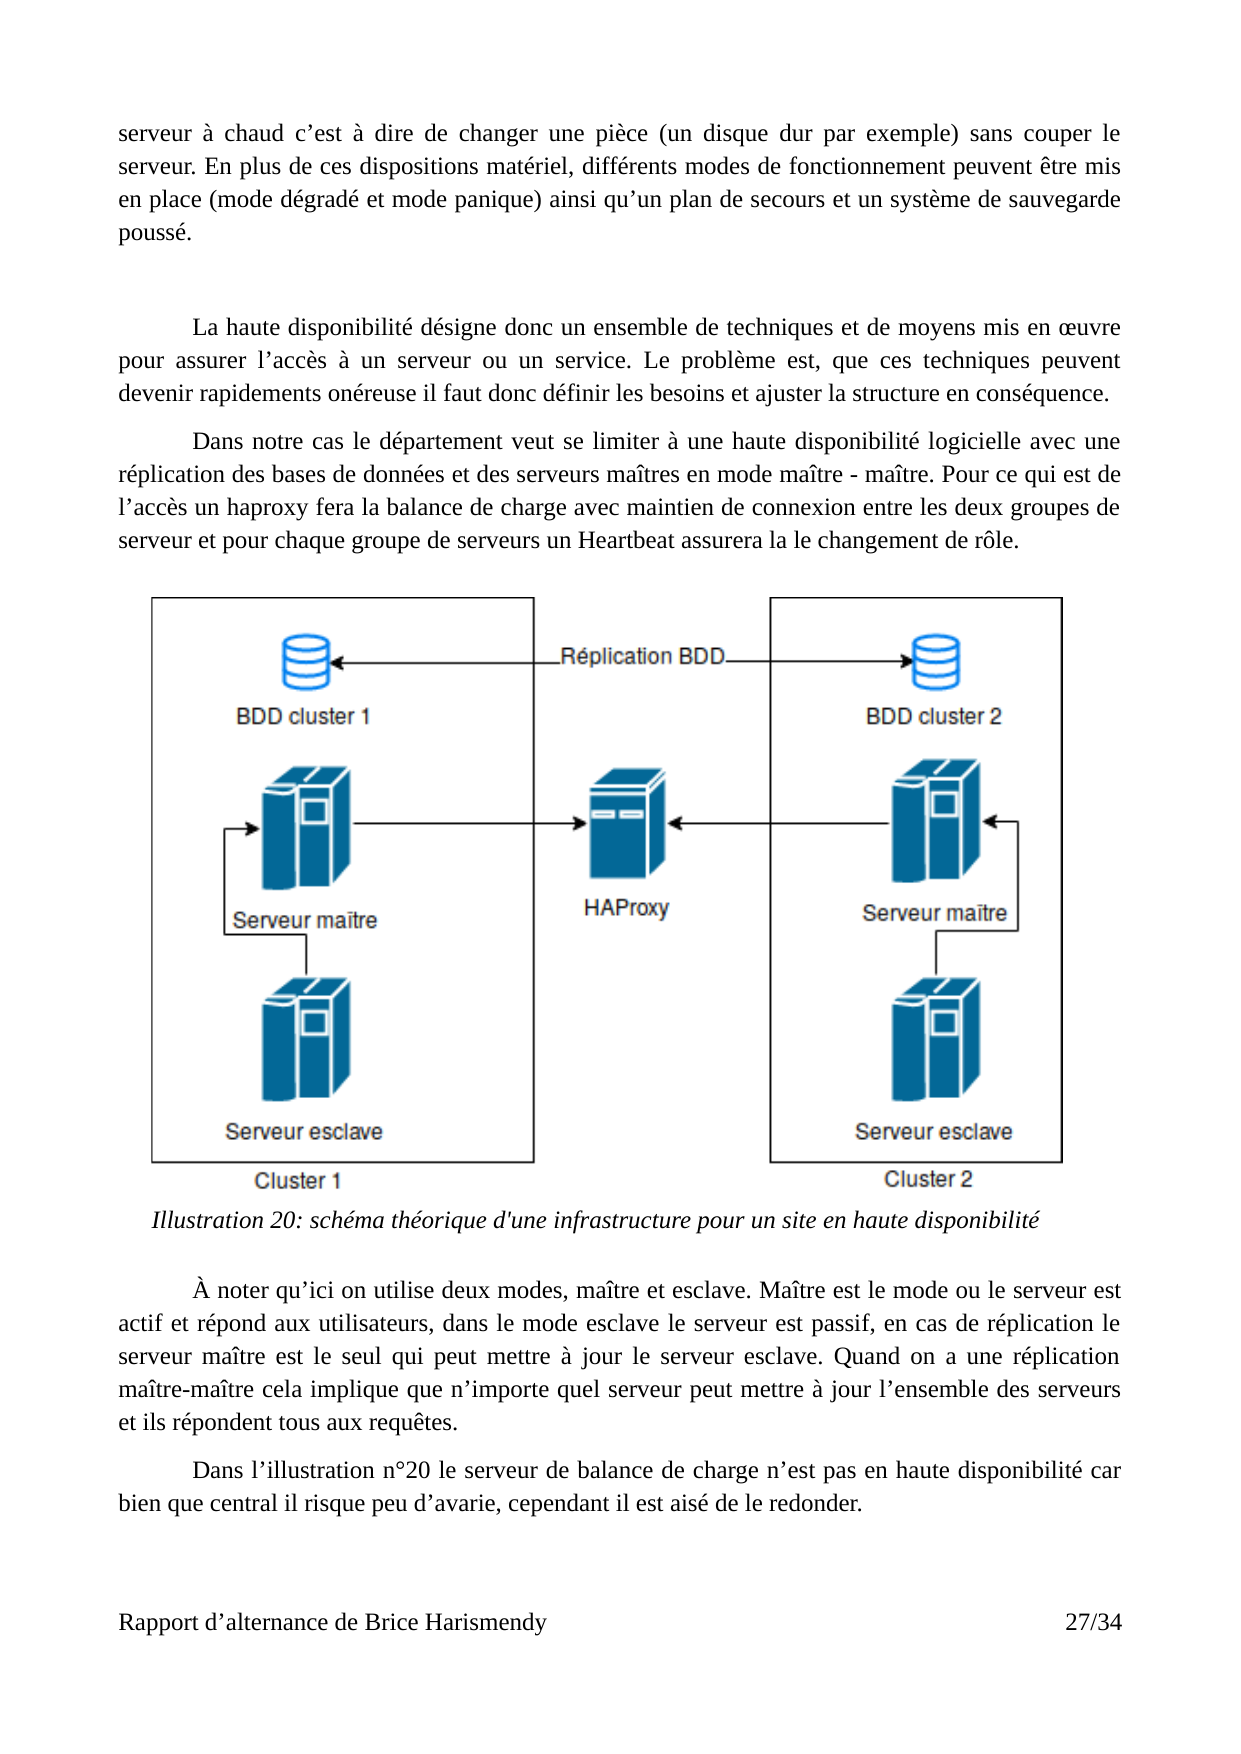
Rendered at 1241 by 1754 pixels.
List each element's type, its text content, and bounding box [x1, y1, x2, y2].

text Illustration 20: schéma théorique d'une infrastructure pour un site en haute disponibilité [151, 1200, 1063, 1234]
text La haute disponibilité désigne donc un ensemble de techniques et de moyens mis en œuvre pour assurer l’accès à un serveur ou un service. Le problème est, que ces techniques peuvent devenir rapidements onéreuse il faut donc définir les besoins et ajuster la structure en conséquence. [118, 312, 1122, 407]
text Dans l’illustration n°20 le serveur de balance de charge n’est pas en haute disponibilité car bien que central il risque peu d’avarie, cependant il est aisé de le redonder. [118, 1455, 1122, 1517]
text À noter qu’ici on utilise deux modes, maître et esclave. Maître est le mode ou le serveur est actif et répond aux utilisateurs, dans le mode esclave le serveur est passif, en cas de réplication le serveur maître est le seul qui peut mettre à jour le serveur esclave. Quand on a une réplication maître-maître cela implique que n’importe quel serveur peut mettre à jour l’ensemble des serveurs et ils répondent tous aux requêtes. [118, 573, 1122, 1436]
text Dans notre cas le département veut se limiter à une haute disponibilité logicielle avec une réplication des bases de données et des serveurs maîtres en mode maître - maître. Pour ce qui est de l’accès un haproxy fera la balance de charge avec maintien de connexion entre les deux groupes de serveur et pour chaque groupe de serveurs un Heartbeat assurera la le changement de rôle. [118, 426, 1122, 554]
picture [151, 597, 1063, 1200]
text serveur à chaud c’est à dire de changer une pièce (un disque dur par exemple) sans couper le serveur. En plus de ces dispositions matériel, différents modes de fonctionnement peuvent être mis en place (mode dégradé et mode panique) ainsi qu’un plan de secours et un système de sauvegarde poussé. [118, 118, 1122, 246]
